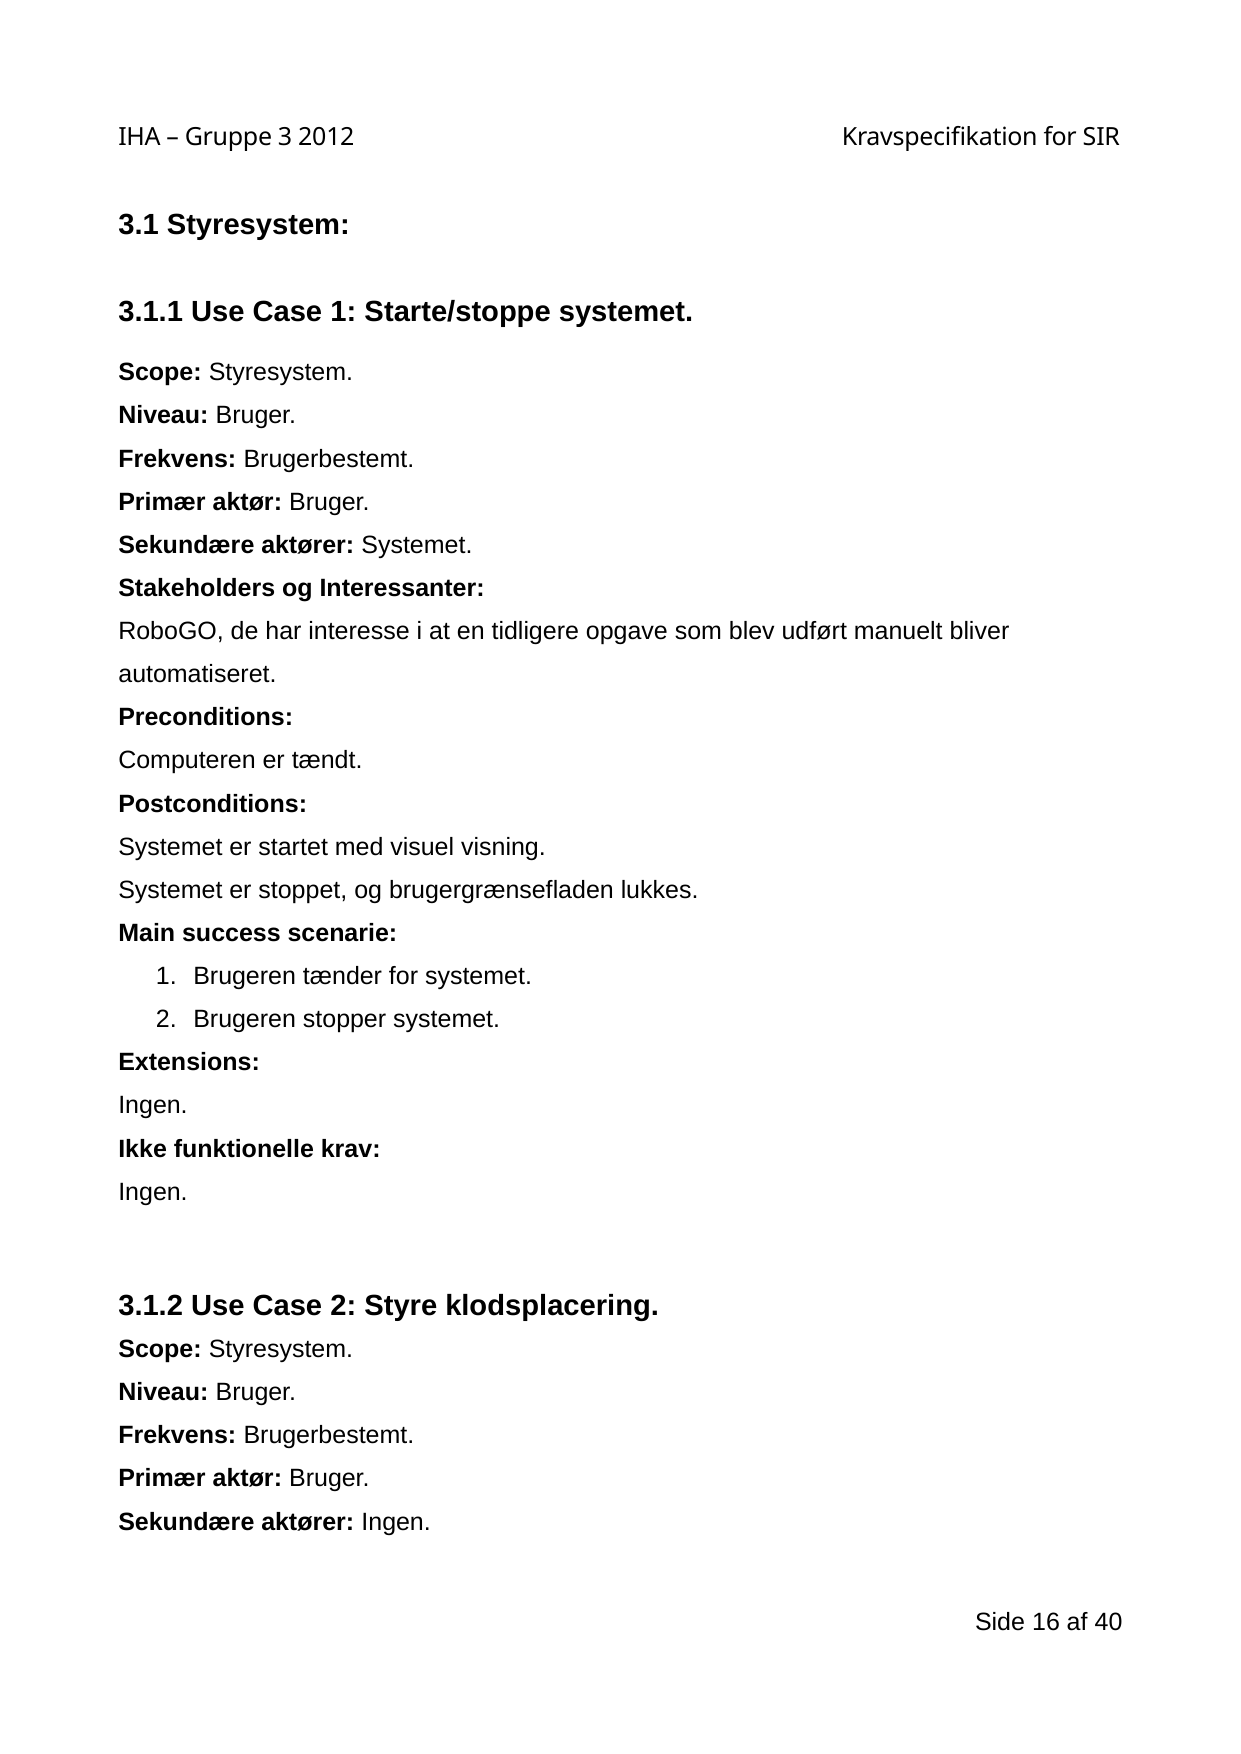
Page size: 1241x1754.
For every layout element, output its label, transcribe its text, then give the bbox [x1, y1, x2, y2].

text Preconditions: [118, 702, 1122, 731]
text RoboGO, de har interesse i at en tidligere opgave som blev udført manuelt bliver automatiseret. [118, 616, 1122, 688]
text Extensions: [118, 1047, 1122, 1076]
text Stakeholders og Interessanter: [118, 573, 1122, 602]
text Systemet er startet med visuel visning. [118, 832, 1122, 860]
text Systemet er stoppet, og brugergrænsefladen lukkes. [118, 875, 1122, 903]
text Frekvens: Brugerbestemt. [118, 1420, 1122, 1449]
text Frekvens: Brugerbestemt. [118, 443, 1122, 472]
subtitle 3.1.1 Use Case 1: Starte/stoppe systemet. [118, 294, 1122, 328]
subtitle 3.1 Styresystem: [118, 207, 1122, 240]
text Scope: Styresystem. [118, 357, 1122, 386]
text Niveau: Bruger. [118, 400, 1122, 429]
text Niveau: Bruger. [118, 1377, 1122, 1406]
text Computeren er tændt. [118, 745, 1122, 774]
text Ingen. [118, 1177, 1122, 1205]
list Brugeren stopper systemet. [156, 1004, 1122, 1033]
text Sekundære aktører: Systemet. [118, 530, 1122, 558]
text Sekundære aktører: Ingen. [118, 1506, 1122, 1535]
subtitle 3.1.2 Use Case 2: Styre klodsplacering. [118, 1288, 1122, 1321]
text Scope: Styresystem. [118, 1334, 1122, 1363]
text Main success scenarie: [118, 918, 1122, 947]
text Primær aktør: Bruger. [118, 487, 1122, 515]
text Ingen. [118, 1090, 1122, 1119]
text Primær aktør: Bruger. [118, 1463, 1122, 1492]
text Postconditions: [118, 788, 1122, 817]
text Ikke funktionelle krav: [118, 1133, 1122, 1162]
list Brugeren tænder for systemet. [156, 961, 1122, 990]
